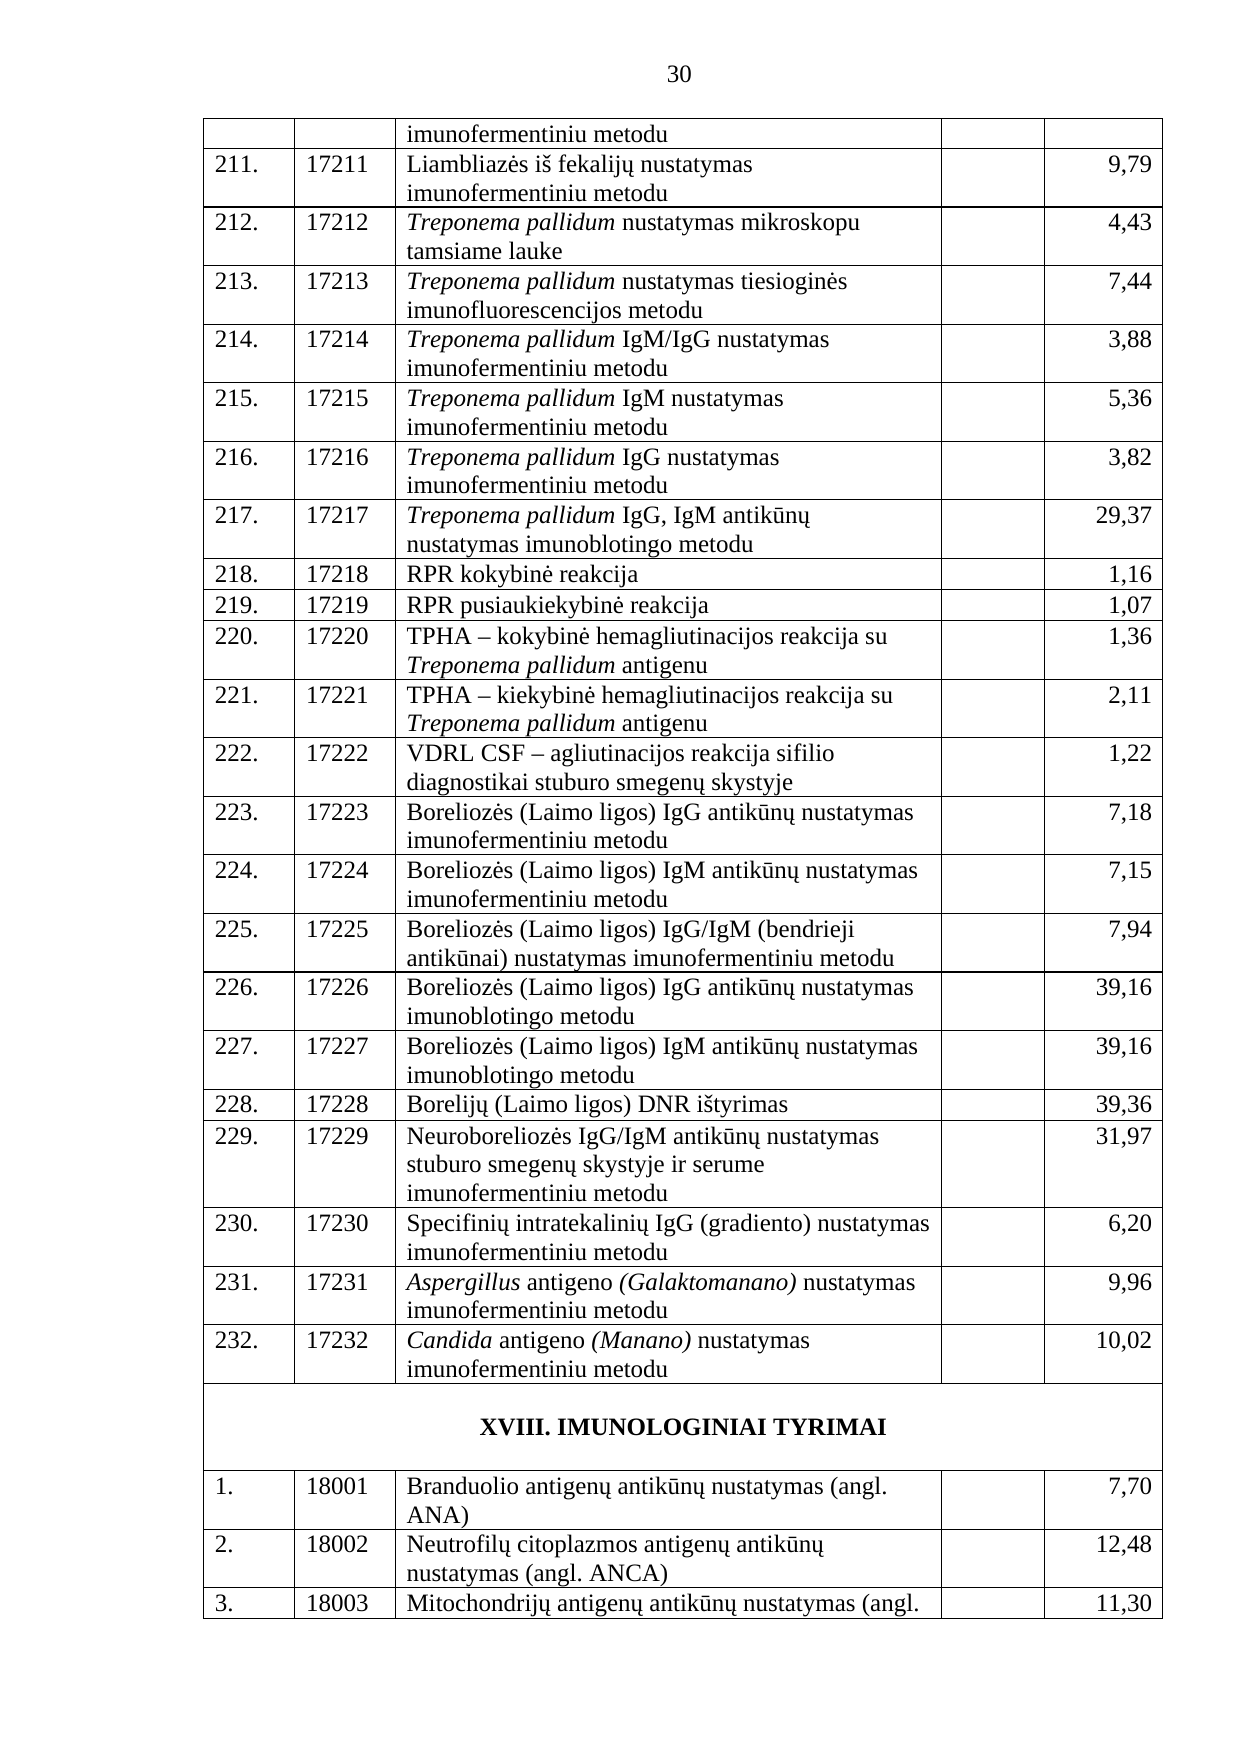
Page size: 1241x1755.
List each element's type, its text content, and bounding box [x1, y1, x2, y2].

table_cell 230. [204, 1208, 294, 1266]
table_cell TPHA – kokybinė hemagliutinacijos reakcija su Treponema pallidum antigenu [396, 621, 941, 679]
table_cell Boreliozės (Laimo ligos) IgG antikūnų nustatymas imunofermentiniu metodu [396, 797, 941, 854]
table_cell Branduolio antigenų antikūnų nustatymas (angl. ANA) [396, 1471, 941, 1528]
table_cell [942, 738, 1044, 796]
table_cell 17230 [295, 1208, 395, 1266]
table_cell 17232 [295, 1325, 395, 1383]
table_cell Treponema pallidum IgG nustatymas imunofermentiniu metodu [396, 442, 941, 499]
table_cell XVIII. IMUNOLOGINIAI TYRIMAI [204, 1384, 1162, 1470]
table_cell 17223 [295, 797, 395, 854]
table_cell Specifinių intratekalinių IgG (gradiento) nustatymas imunofermentiniu metodu [396, 1208, 941, 1266]
table_cell [942, 680, 1044, 737]
table_cell [1163, 118, 1240, 148]
table_cell [1163, 971, 1240, 1030]
table_cell 3,82 [1045, 442, 1162, 499]
table_cell 225. [204, 914, 294, 971]
table_cell [942, 383, 1044, 441]
table_cell [942, 1208, 1044, 1266]
table_cell 5,36 [1045, 383, 1162, 441]
table_cell [1163, 1324, 1240, 1383]
table_cell 17222 [295, 738, 395, 796]
table_cell 1,16 [1045, 559, 1162, 589]
table_cell 7,70 [1045, 1471, 1162, 1528]
table_cell 222. [204, 738, 294, 796]
table_cell [942, 797, 1044, 854]
table_cell 17231 [295, 1267, 395, 1324]
table_cell [1163, 558, 1240, 589]
table_cell Borelijų (Laimo ligos) DNR ištyrimas [396, 1090, 941, 1120]
table_cell 223. [204, 797, 294, 854]
table_cell [942, 1471, 1044, 1528]
table_cell 3,88 [1045, 325, 1162, 382]
table_cell 218. [204, 559, 294, 589]
table_cell [1163, 499, 1240, 558]
table_cell 9,79 [1045, 149, 1162, 206]
table_cell 1,22 [1045, 738, 1162, 796]
table_cell 17221 [295, 680, 395, 737]
table_cell 10,02 [1045, 1325, 1162, 1383]
table_cell 11,30 [1045, 1588, 1162, 1618]
table_cell [942, 559, 1044, 589]
table_cell 17211 [295, 149, 395, 206]
table_cell Treponema pallidum nustatymas tiesioginės imunofluorescencijos metodu [396, 266, 941, 323]
table_cell 229. [204, 1121, 294, 1207]
table_cell 228. [204, 1090, 294, 1120]
table_cell Aspergillus antigeno (Galaktomanano) nustatymas imunofermentiniu metodu [396, 1267, 941, 1324]
table_cell Neuroboreliozės IgG/IgM antikūnų nustatymas stuburo smegenų skystyje ir serume imunofermentiniu metodu [396, 1121, 941, 1207]
table_cell Candida antigeno (Manano) nustatymas imunofermentiniu metodu [396, 1325, 941, 1383]
table_cell [1163, 148, 1240, 206]
table_cell [1163, 1030, 1240, 1088]
table_cell 17213 [295, 266, 395, 323]
table_cell [1163, 1089, 1240, 1120]
table_cell [1163, 1587, 1240, 1618]
table_cell [942, 208, 1044, 265]
table_cell 232. [204, 1325, 294, 1383]
table_cell 221. [204, 680, 294, 737]
table_cell [942, 1325, 1044, 1383]
table_cell [942, 855, 1044, 913]
table_cell 214. [204, 325, 294, 382]
table_cell [942, 1090, 1044, 1120]
table_cell 18001 [295, 1471, 395, 1528]
table_cell RPR pusiaukiekybinė reakcija [396, 590, 941, 620]
table_cell [942, 1031, 1044, 1088]
table_cell 216. [204, 442, 294, 499]
table_cell 227. [204, 1031, 294, 1088]
table_cell [1163, 265, 1240, 323]
table_cell 17228 [295, 1090, 395, 1120]
table_cell 226. [204, 973, 294, 1030]
table_cell 7,15 [1045, 855, 1162, 913]
table_cell 17226 [295, 973, 395, 1030]
table_cell [1163, 1383, 1240, 1470]
table_cell 224. [204, 855, 294, 913]
table_cell 231. [204, 1267, 294, 1324]
table_cell 29,37 [1045, 500, 1162, 558]
table_cell 17219 [295, 590, 395, 620]
table_cell Treponema pallidum IgM/IgG nustatymas imunofermentiniu metodu [396, 325, 941, 382]
table_cell [1163, 589, 1240, 620]
table_cell Treponema pallidum IgM nustatymas imunofermentiniu metodu [396, 383, 941, 441]
table_cell [1163, 441, 1240, 499]
table_cell 17220 [295, 621, 395, 679]
table_cell 17215 [295, 383, 395, 441]
table_cell 6,20 [1045, 1208, 1162, 1266]
table_cell [1163, 737, 1240, 796]
table_cell 31,97 [1045, 1121, 1162, 1207]
table_cell [942, 1267, 1044, 1324]
table_cell 17229 [295, 1121, 395, 1207]
table_cell [295, 119, 395, 148]
table_cell [942, 914, 1044, 971]
table_cell 39,16 [1045, 1031, 1162, 1088]
table_cell [1163, 324, 1240, 382]
table_cell Boreliozės (Laimo ligos) IgG/IgM (bendrieji antikūnai) nustatymas imunofermentiniu metodu [396, 914, 941, 971]
table_cell [942, 266, 1044, 323]
table_cell 7,44 [1045, 266, 1162, 323]
table_cell [942, 1530, 1044, 1587]
table_cell Treponema pallidum IgG, IgM antikūnų nustatymas imunoblotingo metodu [396, 500, 941, 558]
table_cell [1163, 913, 1240, 971]
table_cell Boreliozės (Laimo ligos) IgM antikūnų nustatymas imunofermentiniu metodu [396, 855, 941, 913]
table_cell Liambliazės iš fekalijų nustatymas imunofermentiniu metodu [396, 149, 941, 206]
table_cell [942, 973, 1044, 1030]
table_cell [1163, 796, 1240, 854]
table_cell 211. [204, 149, 294, 206]
table_cell Neutrofilų citoplazmos antigenų antikūnų nustatymas (angl. ANCA) [396, 1530, 941, 1587]
table_cell 17227 [295, 1031, 395, 1088]
table_cell [1163, 1266, 1240, 1324]
table_cell Boreliozės (Laimo ligos) IgG antikūnų nustatymas imunoblotingo metodu [396, 973, 941, 1030]
table_cell Treponema pallidum nustatymas mikroskopu tamsiame lauke [396, 208, 941, 265]
table_cell [1163, 1470, 1240, 1528]
table_cell 2,11 [1045, 680, 1162, 737]
table_cell [942, 1121, 1044, 1207]
table_cell imunofermentiniu metodu [396, 119, 941, 148]
table_cell 39,36 [1045, 1090, 1162, 1120]
table_cell [1163, 1529, 1240, 1587]
table_cell [942, 325, 1044, 382]
table_cell [1163, 206, 1240, 265]
table_cell 1,07 [1045, 590, 1162, 620]
table_cell [1163, 854, 1240, 913]
table_cell [1163, 382, 1240, 441]
table_cell [1163, 1207, 1240, 1266]
table_cell 18002 [295, 1530, 395, 1587]
table_cell [942, 621, 1044, 679]
table_cell [1045, 119, 1162, 148]
table_cell VDRL CSF – agliutinacijos reakcija sifilio diagnostikai stuburo smegenų skystyje [396, 738, 941, 796]
table_cell 17212 [295, 208, 395, 265]
table_cell 17217 [295, 500, 395, 558]
table_cell 17218 [295, 559, 395, 589]
table_cell Boreliozės (Laimo ligos) IgM antikūnų nustatymas imunoblotingo metodu [396, 1031, 941, 1088]
table_cell [942, 590, 1044, 620]
table_cell [942, 442, 1044, 499]
table_cell 39,16 [1045, 973, 1162, 1030]
table_cell TPHA – kiekybinė hemagliutinacijos reakcija su Treponema pallidum antigenu [396, 680, 941, 737]
table_cell [942, 119, 1044, 148]
table_cell 7,18 [1045, 797, 1162, 854]
table_cell 3. [204, 1588, 294, 1618]
table_cell 1. [204, 1471, 294, 1528]
table_cell 215. [204, 383, 294, 441]
table_cell 220. [204, 621, 294, 679]
table_cell 4,43 [1045, 208, 1162, 265]
table_cell 9,96 [1045, 1267, 1162, 1324]
table_cell 17214 [295, 325, 395, 382]
table_cell 7,94 [1045, 914, 1162, 971]
table_cell 2. [204, 1530, 294, 1587]
table_cell Mitochondrijų antigenų antikūnų nustatymas (angl. [396, 1588, 941, 1618]
table_cell [1163, 1120, 1240, 1207]
table_cell 212. [204, 208, 294, 265]
table_cell 213. [204, 266, 294, 323]
table_cell [204, 119, 294, 148]
table_cell 217. [204, 500, 294, 558]
table_cell 17216 [295, 442, 395, 499]
table_cell [1163, 679, 1240, 737]
table_cell 17225 [295, 914, 395, 971]
table_cell 219. [204, 590, 294, 620]
table_cell 17224 [295, 855, 395, 913]
table_cell 18003 [295, 1588, 395, 1618]
table_cell 12,48 [1045, 1530, 1162, 1587]
table_cell [942, 149, 1044, 206]
table_cell [942, 1588, 1044, 1618]
table_cell [942, 500, 1044, 558]
table_cell [1163, 620, 1240, 679]
table_cell 1,36 [1045, 621, 1162, 679]
table_cell RPR kokybinė reakcija [396, 559, 941, 589]
